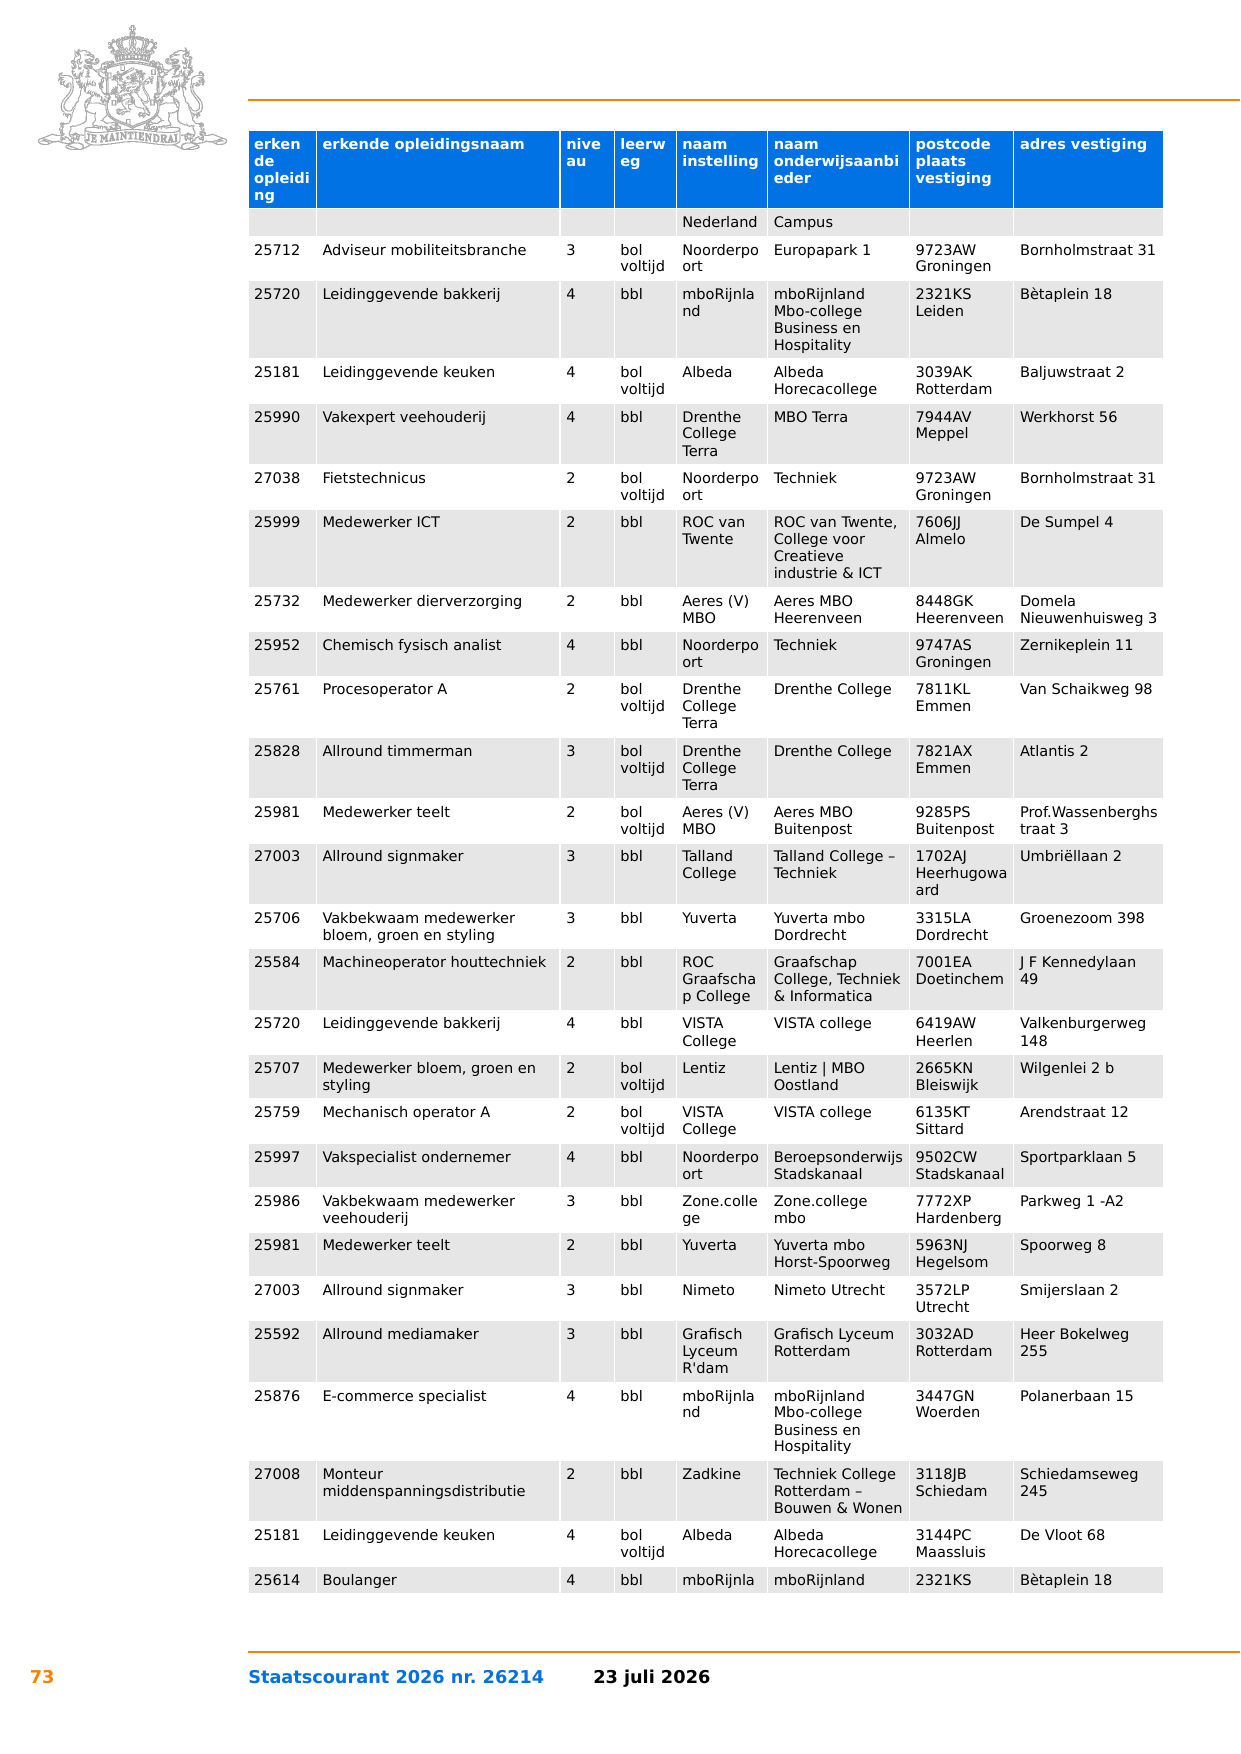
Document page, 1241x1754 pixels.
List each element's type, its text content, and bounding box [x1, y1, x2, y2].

table_cell 25707 [249, 1055, 316, 1098]
table_header erkende opleiding [249, 131, 316, 208]
table_cell 25720 [249, 281, 316, 358]
table_cell 2321KS [910, 1567, 1013, 1593]
table_cell Zernikeplein 11 [1014, 632, 1163, 676]
table_cell Noorderpoort [677, 237, 767, 280]
table_cell 3118JB Schiedam [910, 1461, 1013, 1521]
table_cell Europapark 1 [768, 237, 909, 280]
table_cell Van Schaikweg 98 [1014, 677, 1163, 737]
table_cell 2 [561, 588, 614, 631]
table_cell 1702AJ Heerhugowaard [910, 844, 1013, 904]
table_cell Vakbekwaam medewerker bloem, groen en styling [317, 905, 559, 948]
table_cell bbl [615, 588, 676, 631]
table_cell 4 [561, 1011, 614, 1054]
table_cell 25584 [249, 949, 316, 1010]
table_cell Beroepsonderwijs Stadskanaal [768, 1144, 909, 1187]
table_cell Yuverta mbo Dordrecht [768, 905, 909, 948]
table_cell 27008 [249, 1461, 316, 1521]
table_cell Domela Nieuwenhuisweg 3 [1014, 588, 1163, 631]
table_cell [910, 209, 1013, 236]
table_cell mboRijnland [677, 1383, 767, 1460]
table_cell Arendstraat 12 [1014, 1100, 1163, 1143]
table_cell Allround signmaker [317, 844, 559, 904]
table_cell 2 [561, 1100, 614, 1143]
table_cell Grafisch Lyceum R'dam [677, 1321, 767, 1382]
table_cell 9285PS Buitenpost [910, 799, 1013, 843]
table_cell 3447GN Woerden [910, 1383, 1013, 1460]
table_cell bol voltijd [615, 1055, 676, 1098]
table_cell Vakspecialist ondernemer [317, 1144, 559, 1187]
table_cell 7944AV Meppel [910, 404, 1013, 464]
table_cell Allround timmerman [317, 738, 559, 798]
table_cell bol voltijd [615, 677, 676, 737]
table_cell 3 [561, 237, 614, 280]
table_cell Baljuwstraat 2 [1014, 359, 1163, 403]
table_cell 25181 [249, 359, 316, 403]
table_cell 3 [561, 905, 614, 948]
table_header adres vestiging [1014, 131, 1163, 208]
table_cell 3 [561, 1188, 614, 1232]
table_cell De Vloot 68 [1014, 1523, 1163, 1566]
table_cell 25592 [249, 1321, 316, 1382]
table_cell Machineoperator houttechniek [317, 949, 559, 1010]
table_cell 25999 [249, 510, 316, 587]
table_cell Monteur middenspanningsdistributie [317, 1461, 559, 1521]
table_cell 25732 [249, 588, 316, 631]
table_cell 7772XP Hardenberg [910, 1188, 1013, 1232]
table_cell Parkweg 1 -A2 [1014, 1188, 1163, 1232]
table_cell Adviseur mobiliteitsbranche [317, 237, 559, 280]
table_cell Drenthe College [768, 738, 909, 798]
table_cell 2321KS Leiden [910, 281, 1013, 358]
table_cell Allround mediamaker [317, 1321, 559, 1382]
table_cell Nimeto [677, 1277, 767, 1320]
table_cell 25181 [249, 1523, 316, 1566]
table_cell Fietstechnicus [317, 465, 559, 508]
table_cell Yuverta [677, 1233, 767, 1276]
table_cell Graafschap College, Techniek & Informatica [768, 949, 909, 1010]
table_cell bol voltijd [615, 359, 676, 403]
table_cell 8448GK Heerenveen [910, 588, 1013, 631]
table_cell Heer Bokelweg 255 [1014, 1321, 1163, 1382]
table_cell Talland College – Techniek [768, 844, 909, 904]
table_cell 3572LP Utrecht [910, 1277, 1013, 1320]
table_cell 3039AK Rotterdam [910, 359, 1013, 403]
table_cell Zadkine [677, 1461, 767, 1521]
table_cell 25706 [249, 905, 316, 948]
table_cell bbl [615, 844, 676, 904]
table_cell 27003 [249, 1277, 316, 1320]
table_cell [1014, 209, 1163, 236]
table_cell Schiedamseweg 245 [1014, 1461, 1163, 1521]
table_cell bol voltijd [615, 738, 676, 798]
table_cell 3 [561, 844, 614, 904]
table_cell Zone.college mbo [768, 1188, 909, 1232]
table_cell Atlantis 2 [1014, 738, 1163, 798]
table_cell 2 [561, 1055, 614, 1098]
table_cell Aeres MBO Buitenpost [768, 799, 909, 843]
table_cell [317, 209, 559, 236]
table_cell Lentiz | MBO Oostland [768, 1055, 909, 1098]
table_cell Techniek College Rotterdam – Bouwen & Wonen [768, 1461, 909, 1521]
table_cell 4 [561, 632, 614, 676]
table_cell bbl [615, 1144, 676, 1187]
table_cell Procesoperator A [317, 677, 559, 737]
table_cell Yuverta mbo Horst-Spoorweg [768, 1233, 909, 1276]
table_cell Zone.college [677, 1188, 767, 1232]
table_cell Drenthe College Terra [677, 677, 767, 737]
table_cell bbl [615, 1383, 676, 1460]
table_cell ROC van Twente, College voor Creatieve industrie & ICT [768, 510, 909, 587]
table_cell [615, 209, 676, 236]
table_cell 7821AX Emmen [910, 738, 1013, 798]
table_cell bbl [615, 281, 676, 358]
table_cell Aeres (V) MBO [677, 799, 767, 843]
table_header naam instelling [677, 131, 767, 208]
table_cell 3 [561, 1321, 614, 1382]
table_header naam onderwijsaanbieder [768, 131, 909, 208]
table_header erkende opleidingsnaam [317, 131, 559, 208]
table_cell 3144PC Maassluis [910, 1523, 1013, 1566]
table_cell 2665KN Bleiswijk [910, 1055, 1013, 1098]
table_cell Smijerslaan 2 [1014, 1277, 1163, 1320]
table_cell Techniek [768, 465, 909, 508]
table_cell Bornholmstraat 31 [1014, 237, 1163, 280]
table_cell 25720 [249, 1011, 316, 1054]
table_cell 4 [561, 281, 614, 358]
table_cell E-commerce specialist [317, 1383, 559, 1460]
table_cell 4 [561, 1523, 614, 1566]
table_cell Campus [768, 209, 909, 236]
table_cell 4 [561, 1383, 614, 1460]
table_cell 25981 [249, 1233, 316, 1276]
table_cell 25712 [249, 237, 316, 280]
table_cell 9723AW Groningen [910, 465, 1013, 508]
table_cell mboRijnland [768, 1567, 909, 1593]
table_cell ROC van Twente [677, 510, 767, 587]
table_cell Bètaplein 18 [1014, 281, 1163, 358]
table_cell Valkenburgerweg 148 [1014, 1011, 1163, 1054]
table_cell bbl [615, 1277, 676, 1320]
table_cell Noorderpoort [677, 1144, 767, 1187]
table_cell VISTA College [677, 1011, 767, 1054]
table_cell Leidinggevende keuken [317, 359, 559, 403]
table_cell bol voltijd [615, 465, 676, 508]
table_cell 4 [561, 359, 614, 403]
table_cell bbl [615, 949, 676, 1010]
table_cell 4 [561, 1144, 614, 1187]
table_cell Umbriëllaan 2 [1014, 844, 1163, 904]
table_cell ROC Graafschap College [677, 949, 767, 1010]
table_cell Bètaplein 18 [1014, 1567, 1163, 1593]
table_cell 4 [561, 404, 614, 464]
table_cell bol voltijd [615, 1100, 676, 1143]
table_cell 9723AW Groningen [910, 237, 1013, 280]
table_cell MBO Terra [768, 404, 909, 464]
table_cell 25997 [249, 1144, 316, 1187]
table_cell Medewerker dierverzorging [317, 588, 559, 631]
table_cell Aeres MBO Heerenveen [768, 588, 909, 631]
table_cell bbl [615, 404, 676, 464]
table_cell 2 [561, 465, 614, 508]
table_cell Werkhorst 56 [1014, 404, 1163, 464]
table_cell Albeda [677, 359, 767, 403]
table_cell Drenthe College Terra [677, 404, 767, 464]
table_cell Leidinggevende bakkerij [317, 1011, 559, 1054]
table_cell 2 [561, 949, 614, 1010]
table_cell Bornholmstraat 31 [1014, 465, 1163, 508]
table_cell Medewerker teelt [317, 1233, 559, 1276]
table_cell Noorderpoort [677, 465, 767, 508]
table_cell Vakexpert veehouderij [317, 404, 559, 464]
table_cell bbl [615, 632, 676, 676]
table_cell 25614 [249, 1567, 316, 1593]
table_cell Wilgenlei 2 b [1014, 1055, 1163, 1098]
table_cell Drenthe College Terra [677, 738, 767, 798]
table_cell 3 [561, 738, 614, 798]
table_cell 7811KL Emmen [910, 677, 1013, 737]
picture [38, 25, 227, 150]
table_cell bbl [615, 1321, 676, 1382]
table_cell VISTA College [677, 1100, 767, 1143]
table_cell 6419AW Heerlen [910, 1011, 1013, 1054]
table_cell Noorderpoort [677, 632, 767, 676]
table_cell mboRijnland [677, 281, 767, 358]
table_cell bbl [615, 905, 676, 948]
table_cell Prof.Wassenberghstraat 3 [1014, 799, 1163, 843]
table_cell [561, 209, 614, 236]
table_cell 3032AD Rotterdam [910, 1321, 1013, 1382]
table_cell Techniek [768, 632, 909, 676]
table_header niveau [561, 131, 614, 208]
table_cell 2 [561, 799, 614, 843]
table_cell Leidinggevende keuken [317, 1523, 559, 1566]
table_cell Drenthe College [768, 677, 909, 737]
table_cell Albeda [677, 1523, 767, 1566]
table_cell VISTA college [768, 1100, 909, 1143]
table_cell bbl [615, 1567, 676, 1593]
table_cell 7001EA Doetinchem [910, 949, 1013, 1010]
table_cell 4 [561, 1567, 614, 1593]
table_cell Chemisch fysisch analist [317, 632, 559, 676]
table_cell 25759 [249, 1100, 316, 1143]
table_cell Medewerker bloem, groen en styling [317, 1055, 559, 1098]
table_cell Boulanger [317, 1567, 559, 1593]
table_cell Leidinggevende bakkerij [317, 281, 559, 358]
table_cell 27003 [249, 844, 316, 904]
table_cell Groenezoom 398 [1014, 905, 1163, 948]
table_cell Polanerbaan 15 [1014, 1383, 1163, 1460]
table_cell 27038 [249, 465, 316, 508]
table_cell 25986 [249, 1188, 316, 1232]
table_cell bbl [615, 510, 676, 587]
table_header leerweg [615, 131, 676, 208]
table_cell Grafisch Lyceum Rotterdam [768, 1321, 909, 1382]
table_cell 6135KT Sittard [910, 1100, 1013, 1143]
table_cell Nederland [677, 209, 767, 236]
table_cell 2 [561, 510, 614, 587]
table_cell Medewerker ICT [317, 510, 559, 587]
table_cell Aeres (V) MBO [677, 588, 767, 631]
table_cell De Sumpel 4 [1014, 510, 1163, 587]
table_cell mboRijnland Mbo-college Business en Hospitality [768, 281, 909, 358]
table_cell VISTA college [768, 1011, 909, 1054]
table_cell Albeda Horecacollege [768, 359, 909, 403]
table_cell Vakbekwaam medewerker veehouderij [317, 1188, 559, 1232]
table_cell Sportparklaan 5 [1014, 1144, 1163, 1187]
table_cell Albeda Horecacollege [768, 1523, 909, 1566]
table_cell 3315LA Dordrecht [910, 905, 1013, 948]
table_cell bol voltijd [615, 799, 676, 843]
table_cell [249, 209, 316, 236]
table_cell 25990 [249, 404, 316, 464]
table_cell Yuverta [677, 905, 767, 948]
table_cell 9747AS Groningen [910, 632, 1013, 676]
table_cell 9502CW Stadskanaal [910, 1144, 1013, 1187]
table_cell 2 [561, 1233, 614, 1276]
table_cell Spoorweg 8 [1014, 1233, 1163, 1276]
table_cell J F Kennedylaan 49 [1014, 949, 1163, 1010]
table_cell Allround signmaker [317, 1277, 559, 1320]
table_cell 7606JJ Almelo [910, 510, 1013, 587]
table_cell bol voltijd [615, 1523, 676, 1566]
table_cell Nimeto Utrecht [768, 1277, 909, 1320]
table_cell 25981 [249, 799, 316, 843]
table_cell 25828 [249, 738, 316, 798]
table_cell 25952 [249, 632, 316, 676]
table_cell Medewerker teelt [317, 799, 559, 843]
table_cell 5963NJ Hegelsom [910, 1233, 1013, 1276]
table_header postcode plaats vestiging [910, 131, 1013, 208]
table_cell 3 [561, 1277, 614, 1320]
table_cell bbl [615, 1233, 676, 1276]
table_cell 2 [561, 1461, 614, 1521]
table_cell 25876 [249, 1383, 316, 1460]
table_cell 2 [561, 677, 614, 737]
table_cell mboRijnland Mbo-college Business en Hospitality [768, 1383, 909, 1460]
table_cell Talland College [677, 844, 767, 904]
table_cell mboRijnla [677, 1567, 767, 1593]
table_cell bol voltijd [615, 237, 676, 280]
table_cell bbl [615, 1011, 676, 1054]
table_cell 25761 [249, 677, 316, 737]
table_cell bbl [615, 1188, 676, 1232]
table_cell Mechanisch operator A [317, 1100, 559, 1143]
table_cell Lentiz [677, 1055, 767, 1098]
table_cell bbl [615, 1461, 676, 1521]
